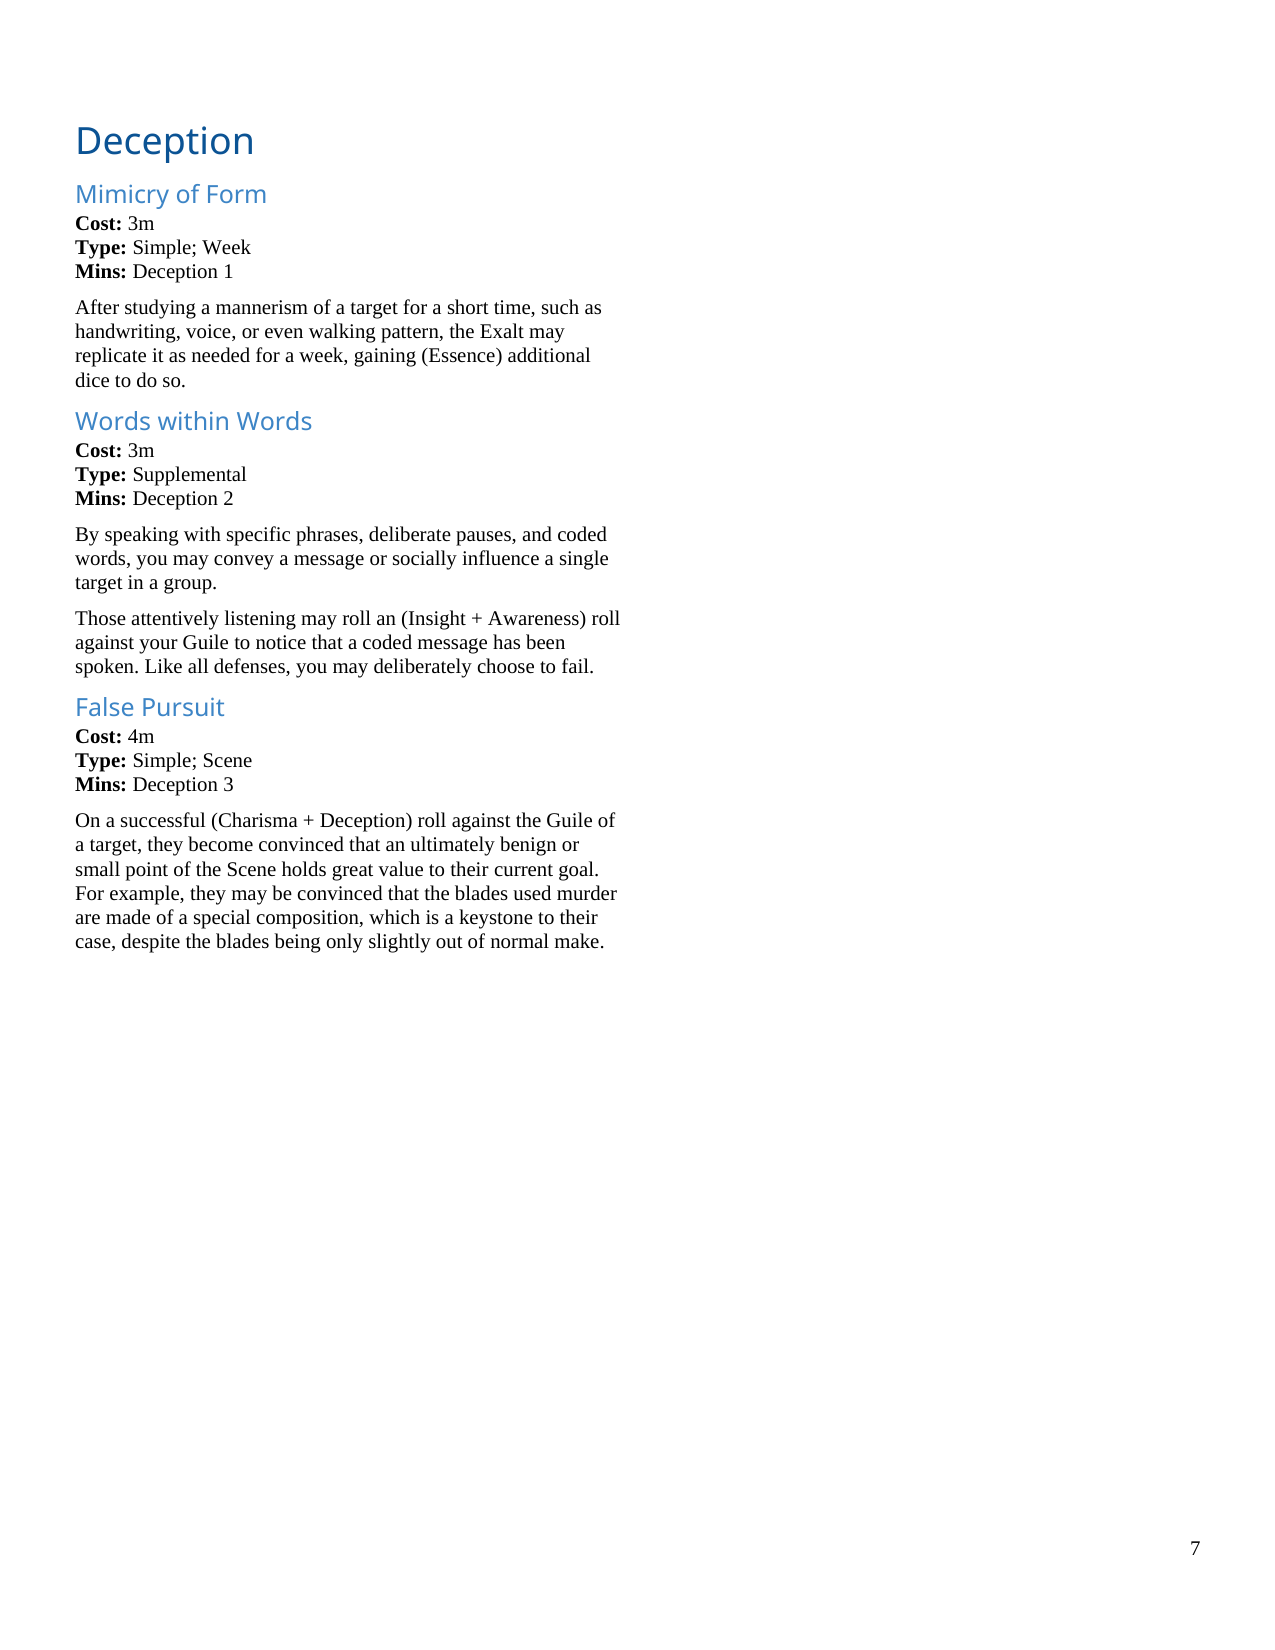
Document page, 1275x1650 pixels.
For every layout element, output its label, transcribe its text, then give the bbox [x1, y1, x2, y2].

subtitle Mimicry of Form [75, 177, 622, 211]
text On a successful (Charisma + Deception) roll against the Guile of a target, they become convinced that an ultimately benign or small point of the Scene holds great value to their current goal. For example, they may be convinced that the blades used murder are made of a special composition, which is a keystone to their case, despite the blades being only slightly out of normal make. [75, 808, 622, 953]
subtitle Deception [75, 114, 622, 165]
text Cost: 3m Type: Supplemental Mins: Deception 2 [75, 438, 622, 510]
text By speaking with specific phrases, deliberate pauses, and coded words, you may convey a message or socially influence a single target in a group. [75, 522, 622, 594]
subtitle False Pursuit [75, 690, 622, 724]
subtitle Words within Words [75, 403, 622, 438]
text After studying a mannerism of a target for a short time, such as handwriting, voice, or even walking pattern, the Exalt may replicate it as needed for a week, gaining (Essence) additional dice to do so. [75, 295, 622, 392]
text Cost: 4m Type: Simple; Scene Mins: Deception 3 [75, 724, 622, 796]
text Those attentively listening may roll an (Insight + Awareness) roll against your Guile to notice that a coded message has been spoken. Like all defenses, you may deliberately choose to fail. [75, 606, 622, 678]
text Cost: 3m Type: Simple; Week Mins: Deception 1 [75, 211, 622, 283]
